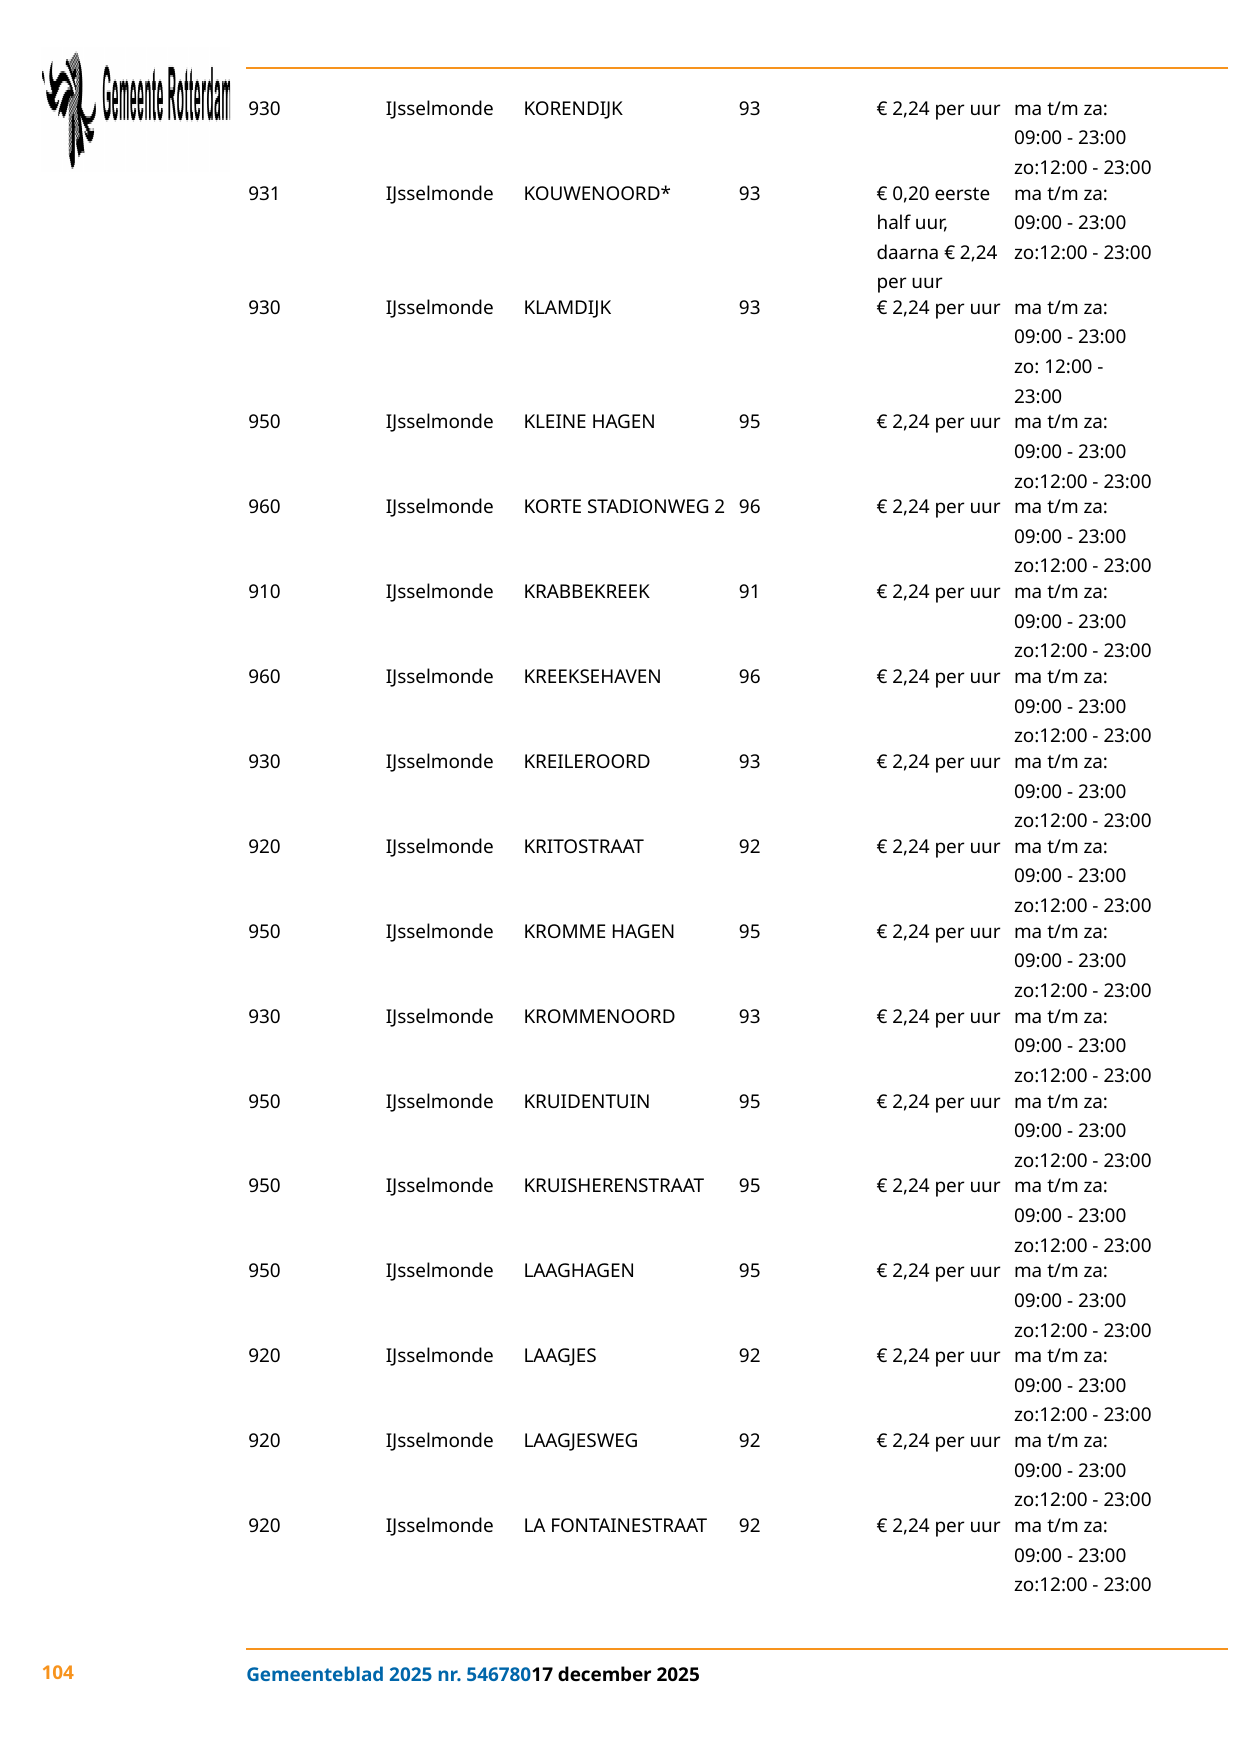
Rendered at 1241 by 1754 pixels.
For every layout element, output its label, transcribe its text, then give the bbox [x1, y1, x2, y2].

table_cell IJsselmonde [386, 918, 523, 1003]
table_cell € 2,24 per uur [876, 1258, 1014, 1342]
table_cell LAAGJES [523, 1343, 739, 1427]
table_cell ma t/m za: 09:00 - 23:00 zo:12:00 - 23:00 [1014, 1003, 1152, 1088]
table_cell € 2,24 per uur [876, 409, 1014, 493]
table_cell IJsselmonde [386, 1258, 523, 1342]
table_cell € 2,24 per uur [876, 663, 1014, 748]
table_cell IJsselmonde [386, 833, 523, 918]
table_cell € 2,24 per uur [876, 494, 1014, 578]
table_cell 95 [739, 1173, 876, 1258]
table_cell KRITOSTRAAT [523, 833, 739, 918]
table_cell ma t/m za: 09:00 - 23:00 zo:12:00 - 23:00 [1014, 748, 1152, 833]
table_cell IJsselmonde [386, 663, 523, 748]
table_cell IJsselmonde [386, 748, 523, 833]
table_cell € 2,24 per uur [876, 1343, 1014, 1427]
table_cell ma t/m za: 09:00 - 23:00 zo:12:00 - 23:00 [1014, 663, 1152, 748]
table_cell 950 [248, 1258, 386, 1342]
table_cell 95 [739, 1258, 876, 1342]
table_cell € 2,24 per uur [876, 579, 1014, 663]
table_cell ma t/m za: 09:00 - 23:00 zo:12:00 - 23:00 [1014, 1428, 1152, 1512]
table_cell IJsselmonde [386, 494, 523, 578]
table_cell € 2,24 per uur [876, 294, 1014, 409]
table_cell 920 [248, 1512, 386, 1597]
table_cell 96 [739, 663, 876, 748]
table_cell 95 [739, 1088, 876, 1173]
table_cell ma t/m za: 09:00 - 23:00 zo:12:00 - 23:00 [1014, 1258, 1152, 1342]
table_cell 960 [248, 663, 386, 748]
picture [41, 47, 231, 172]
table_cell IJsselmonde [386, 1428, 523, 1512]
table_cell 950 [248, 409, 386, 493]
table_cell 92 [739, 1343, 876, 1427]
table_cell IJsselmonde [386, 1173, 523, 1258]
table_cell KROMME HAGEN [523, 918, 739, 1003]
table_cell KREILEROORD [523, 748, 739, 833]
table_cell KREEKSEHAVEN [523, 663, 739, 748]
table_cell KRABBEKREEK [523, 579, 739, 663]
table_cell 950 [248, 918, 386, 1003]
table_cell ma t/m za: 09:00 - 23:00 zo:12:00 - 23:00 [1014, 494, 1152, 578]
table_cell ma t/m za: 09:00 - 23:00 zo:12:00 - 23:00 [1014, 833, 1152, 918]
table_cell 920 [248, 1428, 386, 1512]
table_cell KLAMDIJK [523, 294, 739, 409]
table_cell KLEINE HAGEN [523, 409, 739, 493]
table_cell ma t/m za: 09:00 - 23:00 zo:12:00 - 23:00 [1014, 180, 1152, 294]
table_cell KORTE STADIONWEG 2 [523, 494, 739, 578]
table_cell IJsselmonde [386, 1003, 523, 1088]
table_cell 930 [248, 294, 386, 409]
table_cell € 2,24 per uur [876, 95, 1014, 180]
table_cell € 2,24 per uur [876, 918, 1014, 1003]
table_cell 93 [739, 748, 876, 833]
table_cell ma t/m za: 09:00 - 23:00 zo:12:00 - 23:00 [1014, 1512, 1152, 1597]
table_cell KROMMENOORD [523, 1003, 739, 1088]
table_cell ma t/m za: 09:00 - 23:00 zo:12:00 - 23:00 [1014, 1343, 1152, 1427]
table_cell 930 [248, 748, 386, 833]
table_cell ma t/m za: 09:00 - 23:00 zo:12:00 - 23:00 [1014, 579, 1152, 663]
table_cell 95 [739, 918, 876, 1003]
table_cell KORENDIJK [523, 95, 739, 180]
table_cell 95 [739, 409, 876, 493]
table_cell IJsselmonde [386, 409, 523, 493]
table_cell 950 [248, 1173, 386, 1258]
table_cell 93 [739, 1003, 876, 1088]
table_cell 92 [739, 833, 876, 918]
table_cell € 2,24 per uur [876, 1003, 1014, 1088]
table_cell 92 [739, 1512, 876, 1597]
table_cell IJsselmonde [386, 1512, 523, 1597]
table_cell IJsselmonde [386, 1088, 523, 1173]
table_cell 96 [739, 494, 876, 578]
table_cell € 2,24 per uur [876, 833, 1014, 918]
table_cell IJsselmonde [386, 180, 523, 294]
table_cell IJsselmonde [386, 294, 523, 409]
table_cell 93 [739, 95, 876, 180]
table_cell IJsselmonde [386, 1343, 523, 1427]
table_cell € 2,24 per uur [876, 1173, 1014, 1258]
table_cell 93 [739, 294, 876, 409]
table_cell € 2,24 per uur [876, 748, 1014, 833]
table_cell LA FONTAINESTRAAT [523, 1512, 739, 1597]
table_cell KRUIDENTUIN [523, 1088, 739, 1173]
table_cell 960 [248, 494, 386, 578]
table_cell 950 [248, 1088, 386, 1173]
table_cell ma t/m za: 09:00 - 23:00 zo:12:00 - 23:00 [1014, 95, 1152, 180]
table_cell 920 [248, 1343, 386, 1427]
table_cell KOUWENOORD* [523, 180, 739, 294]
table_cell ma t/m za: 09:00 - 23:00 zo:12:00 - 23:00 [1014, 918, 1152, 1003]
table_cell ma t/m za: 09:00 - 23:00 zo: 12:00 - 23:00 [1014, 294, 1152, 409]
table_cell ma t/m za: 09:00 - 23:00 zo:12:00 - 23:00 [1014, 1088, 1152, 1173]
table_cell 931 [248, 180, 386, 294]
table_cell € 2,24 per uur [876, 1088, 1014, 1173]
table_cell LAAGJESWEG [523, 1428, 739, 1512]
table_cell 930 [248, 1003, 386, 1088]
table_cell 92 [739, 1428, 876, 1512]
table_cell ma t/m za: 09:00 - 23:00 zo:12:00 - 23:00 [1014, 409, 1152, 493]
table_cell € 2,24 per uur [876, 1512, 1014, 1597]
table_cell ma t/m za: 09:00 - 23:00 zo:12:00 - 23:00 [1014, 1173, 1152, 1258]
table_cell 920 [248, 833, 386, 918]
table_cell IJsselmonde [386, 579, 523, 663]
table_cell LAAGHAGEN [523, 1258, 739, 1342]
table_cell IJsselmonde [386, 95, 523, 180]
table_cell € 2,24 per uur [876, 1428, 1014, 1512]
table_cell KRUISHERENSTRAAT [523, 1173, 739, 1258]
table_cell 93 [739, 180, 876, 294]
table_cell 910 [248, 579, 386, 663]
table_cell 91 [739, 579, 876, 663]
table_cell € 0,20 eerste half uur, daarna € 2,24 per uur [876, 180, 1014, 294]
table_cell 930 [248, 95, 386, 180]
